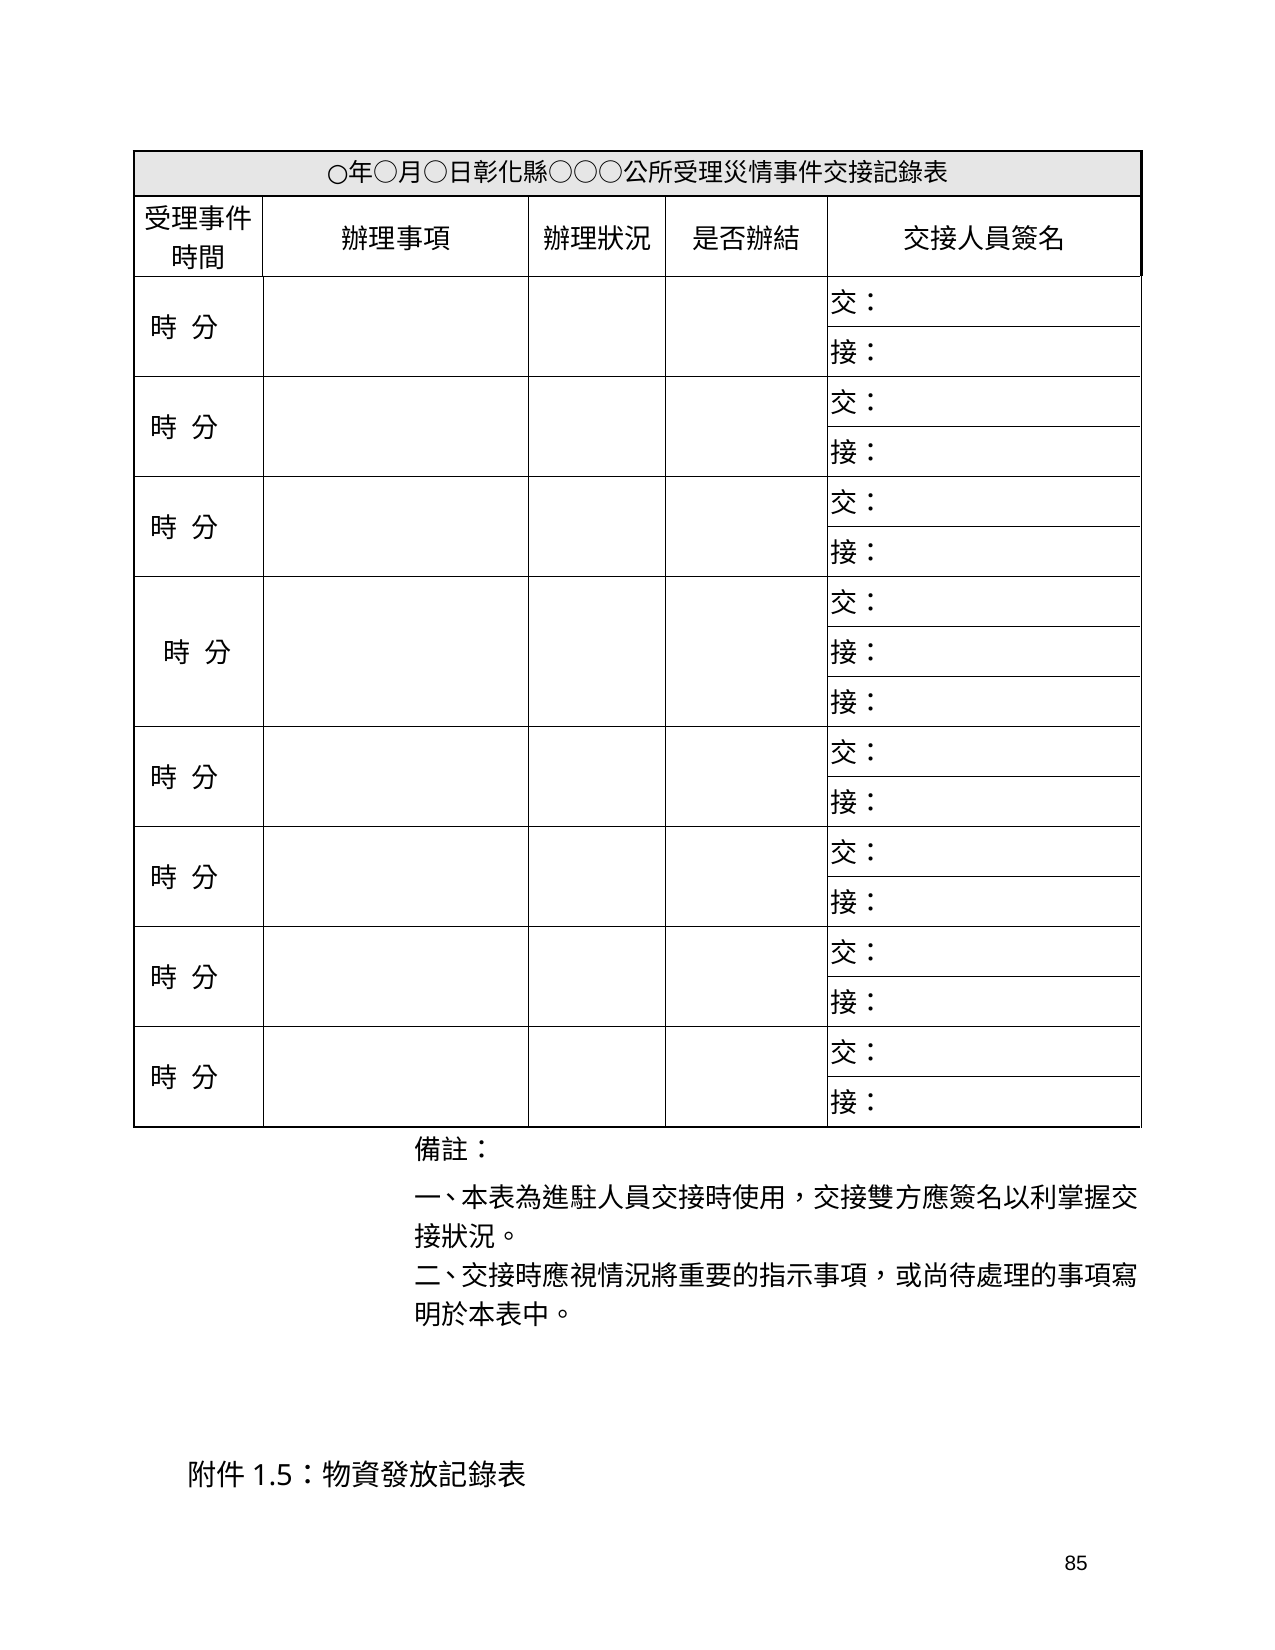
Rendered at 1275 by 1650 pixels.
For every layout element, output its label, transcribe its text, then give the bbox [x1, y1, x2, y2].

table_cell [666, 577, 827, 726]
table_cell [529, 577, 665, 726]
table_cell [529, 377, 665, 476]
table_cell 接： [828, 326, 1141, 376]
table_cell 交： [828, 576, 1141, 626]
table_cell 接： [828, 976, 1141, 1026]
text 附件1.5：物資發放記錄表 [187, 1452, 1087, 1494]
table_cell 交： [828, 826, 1141, 876]
table_cell 接： [828, 626, 1141, 676]
table_cell 時 分 [135, 577, 263, 726]
table_cell 辦理事項 [263, 197, 528, 276]
table_cell [529, 727, 665, 826]
table_cell [264, 1027, 528, 1126]
table_cell [529, 477, 665, 576]
table_cell [666, 727, 827, 826]
table_cell 交： [828, 376, 1141, 426]
table_cell [134, 1128, 411, 1176]
table_cell [264, 577, 528, 726]
table_cell [264, 927, 528, 1026]
table_cell [529, 277, 665, 376]
table_cell 交： [828, 926, 1141, 976]
table_cell 是否辦結 [666, 197, 827, 276]
table_cell 一、本表為進駐人員交接時使用，交接雙方應簽名以利掌握交接狀況。 [411, 1176, 1141, 1254]
table_cell 接： [828, 776, 1141, 826]
table_cell 時 分 [135, 1027, 263, 1126]
table_cell 交： [828, 1026, 1141, 1076]
table_cell 交接人員簽名 [828, 197, 1140, 276]
table_cell [529, 927, 665, 1026]
table_cell [666, 277, 827, 376]
table_cell 接： [828, 1076, 1141, 1126]
table_cell 時 分 [135, 727, 263, 826]
table_cell [264, 827, 528, 926]
table_cell 交： [828, 726, 1141, 776]
table_cell 時 分 [135, 377, 263, 476]
table_cell 時 分 [135, 827, 263, 926]
table_cell [264, 377, 528, 476]
table_cell [666, 377, 827, 476]
table_cell [666, 477, 827, 576]
table_cell 辦理狀況 [529, 197, 665, 276]
table_cell [529, 827, 665, 926]
table_header ○年○月○日彰化縣○○○公所受理災情事件交接記錄表 [135, 152, 1140, 195]
table_cell [264, 727, 528, 826]
table_cell [264, 277, 528, 376]
table_cell 交： [828, 276, 1141, 326]
table_cell [666, 827, 827, 926]
table_cell [529, 1027, 665, 1126]
table_cell 接： [828, 676, 1141, 726]
table_cell 交： [828, 476, 1141, 526]
table_cell 接： [828, 426, 1141, 476]
table_cell 備註： [411, 1126, 1141, 1176]
table_cell [134, 1176, 411, 1254]
table_cell 二、交接時應視情況將重要的指示事項，或尚待處理的事項寫明於本表中。 [411, 1254, 1141, 1333]
table_cell 時 分 [135, 477, 263, 576]
table_cell 時 分 [135, 927, 263, 1026]
table_cell [666, 927, 827, 1026]
table_cell 受理事件時間 [135, 197, 262, 276]
table_cell [134, 1254, 411, 1333]
table_cell 接： [828, 526, 1141, 576]
table_cell [264, 477, 528, 576]
table_cell 接： [828, 876, 1141, 926]
table_cell [666, 1027, 827, 1126]
table_cell 時 分 [135, 277, 263, 376]
